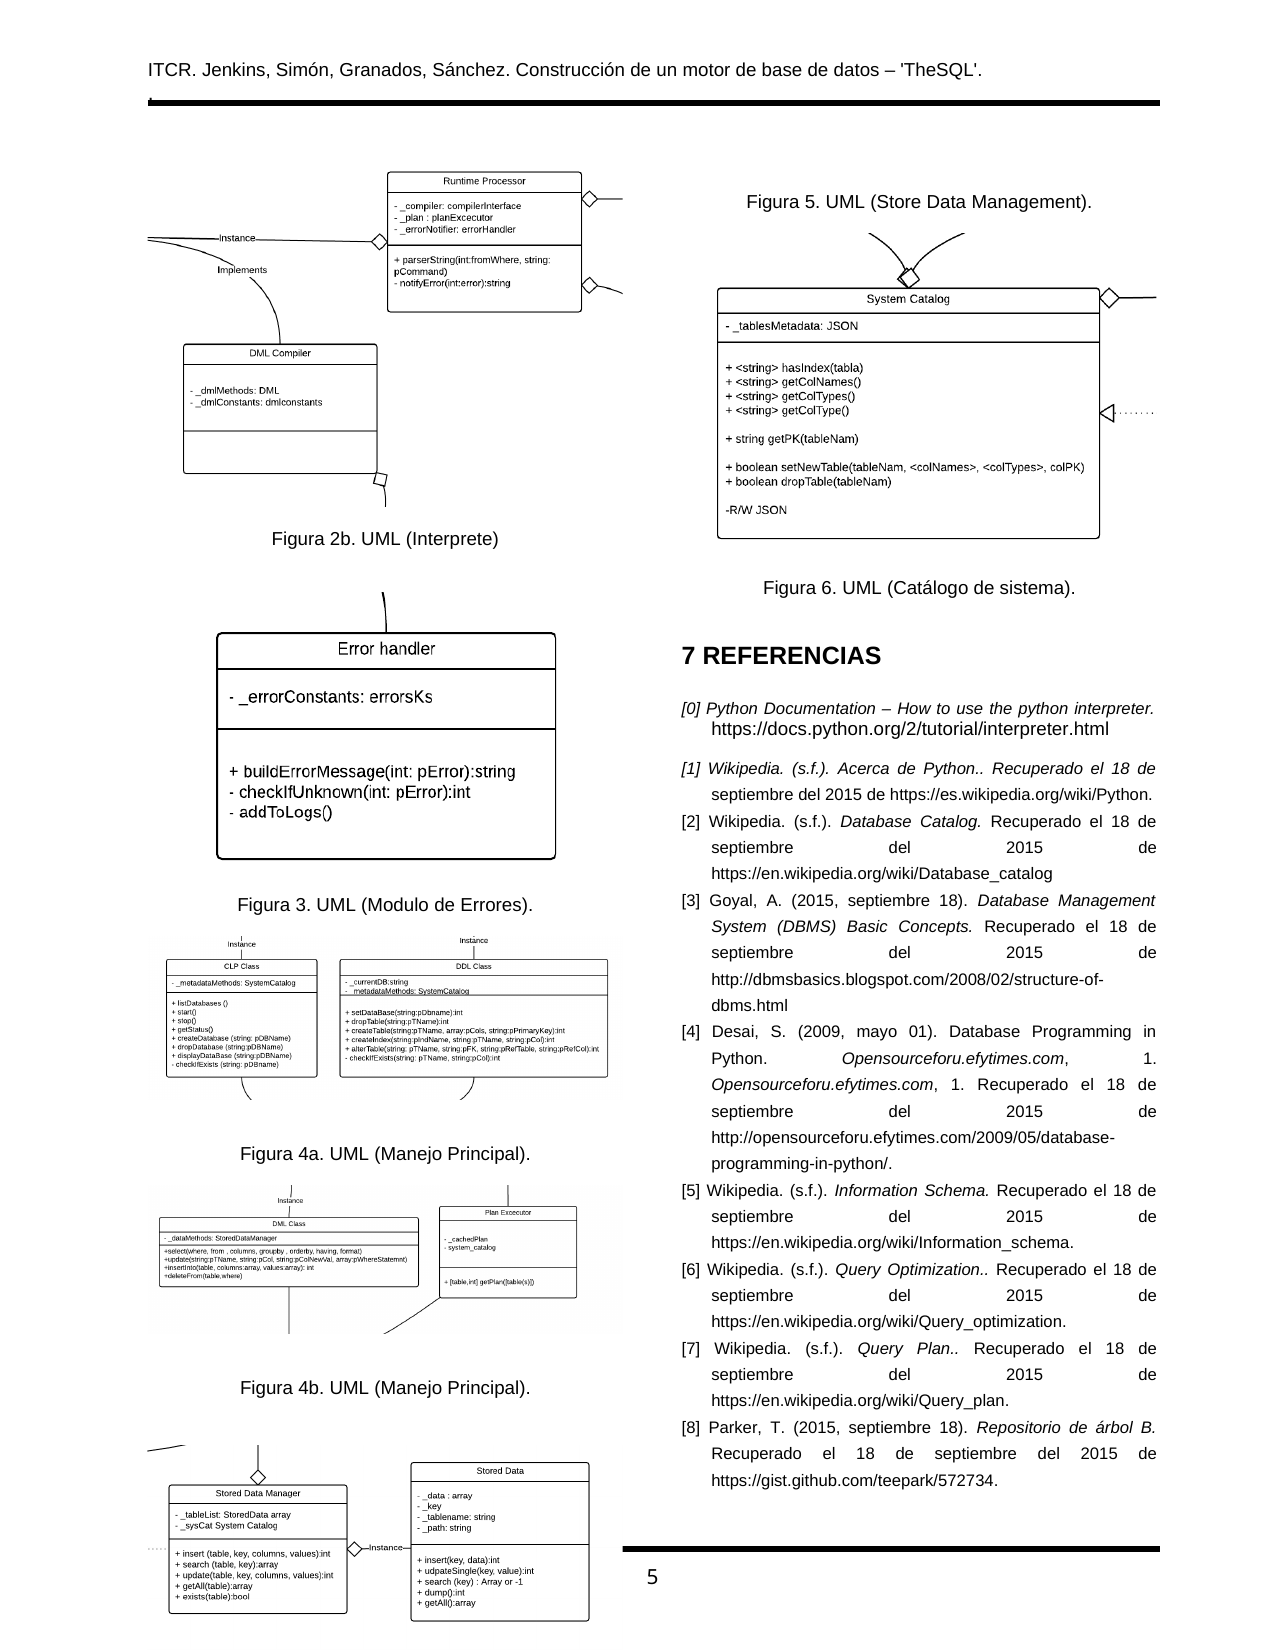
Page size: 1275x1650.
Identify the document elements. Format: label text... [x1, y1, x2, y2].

text [1] Wikipedia. (s.f.). Acerca de Python.. Recuperado el 18 de septiembre del 2015 de https://es.wikipedia.org/wiki/Python. [681, 759, 1157, 804]
text [8] Parker, T. (2015, septiembre 18). Repositorio de árbol B. Recuperado el 18 de septiembre del 2015 de https://gist.github.com/teepark/572734. [681, 1418, 1157, 1489]
text [3] Goyal, A. (2015, septiembre 18). Database Management System (DBMS) Basic Concepts. Recuperado el 18 de septiembre del 2015 de http://dbmsbasics.blogspot.com/2008/02/structure-of-dbms.html [681, 891, 1157, 1015]
picture [185, 592, 586, 894]
text [2] Wikipedia. (s.f.). Database Catalog. Recuperado el 18 de septiembre del 2015 de https://en.wikipedia.org/wiki/Database_catalog [681, 811, 1157, 883]
text [7] Wikipedia. (s.f.). Query Plan.. Recuperado el 18 de septiembre del 2015 de https://en.wikipedia.org/wiki/Query_plan. [681, 1338, 1157, 1410]
text [4] Desai, S. (2009, mayo 01). Database Programming in Python. Opensourceforu.efytimes.com, 1. Opensourceforu.efytimes.com, 1. Recuperado el 18 de septiembre del 2015 de http://opensourceforu.efytimes.com/2009/05/database-programming-in-python/. [681, 1022, 1157, 1173]
picture [147, 147, 623, 507]
picture [681, 233, 1157, 577]
picture [147, 1185, 623, 1334]
picture [147, 936, 623, 1100]
text Figura 2b. UML (Interprete) [148, 528, 622, 550]
picture [147, 1445, 623, 1650]
text Figura 5. UML (Store Data Management). [681, 191, 1157, 212]
text Figura 4a. UML (Manejo Principal). [148, 1143, 622, 1164]
text Figura 3. UML (Modulo de Errores). [148, 894, 622, 915]
text [0] Python Documentation – How to use the python interpreter. https://docs.python.org/2/tutorial/interpreter.html [681, 699, 1157, 739]
text [5] Wikipedia. (s.f.). Information Schema. Recuperado el 18 de septiembre del 2015 de https://en.wikipedia.org/wiki/Information_schema. [681, 1180, 1157, 1252]
text Figura 6. UML (Catálogo de sistema). [681, 577, 1157, 598]
text Figura 4b. UML (Manejo Principal). [148, 1377, 622, 1399]
text [6] Wikipedia. (s.f.). Query Optimization.. Recuperado el 18 de septiembre del 2015 de https://en.wikipedia.org/wiki/Query_optimization. [681, 1259, 1157, 1331]
subtitle REFERENCIAS [681, 641, 1157, 670]
